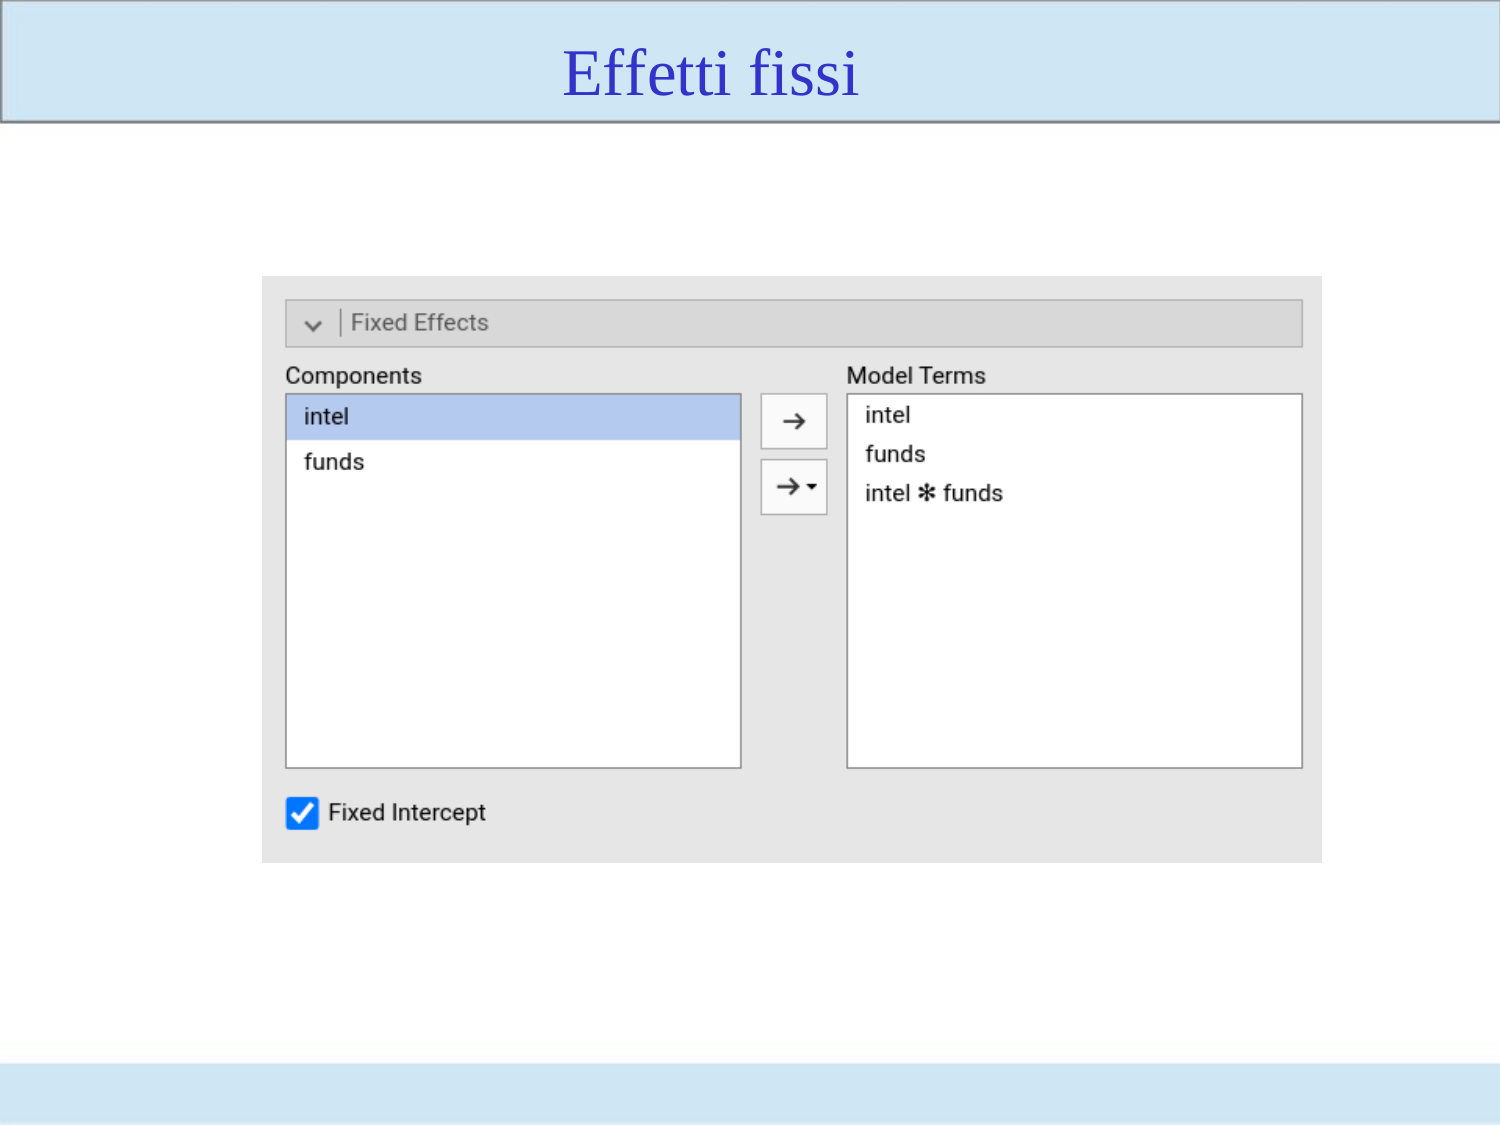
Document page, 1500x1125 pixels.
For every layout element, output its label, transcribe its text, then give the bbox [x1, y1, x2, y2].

title Effetti fissi [230, 19, 1193, 120]
picture [0, 0, 1500, 1125]
